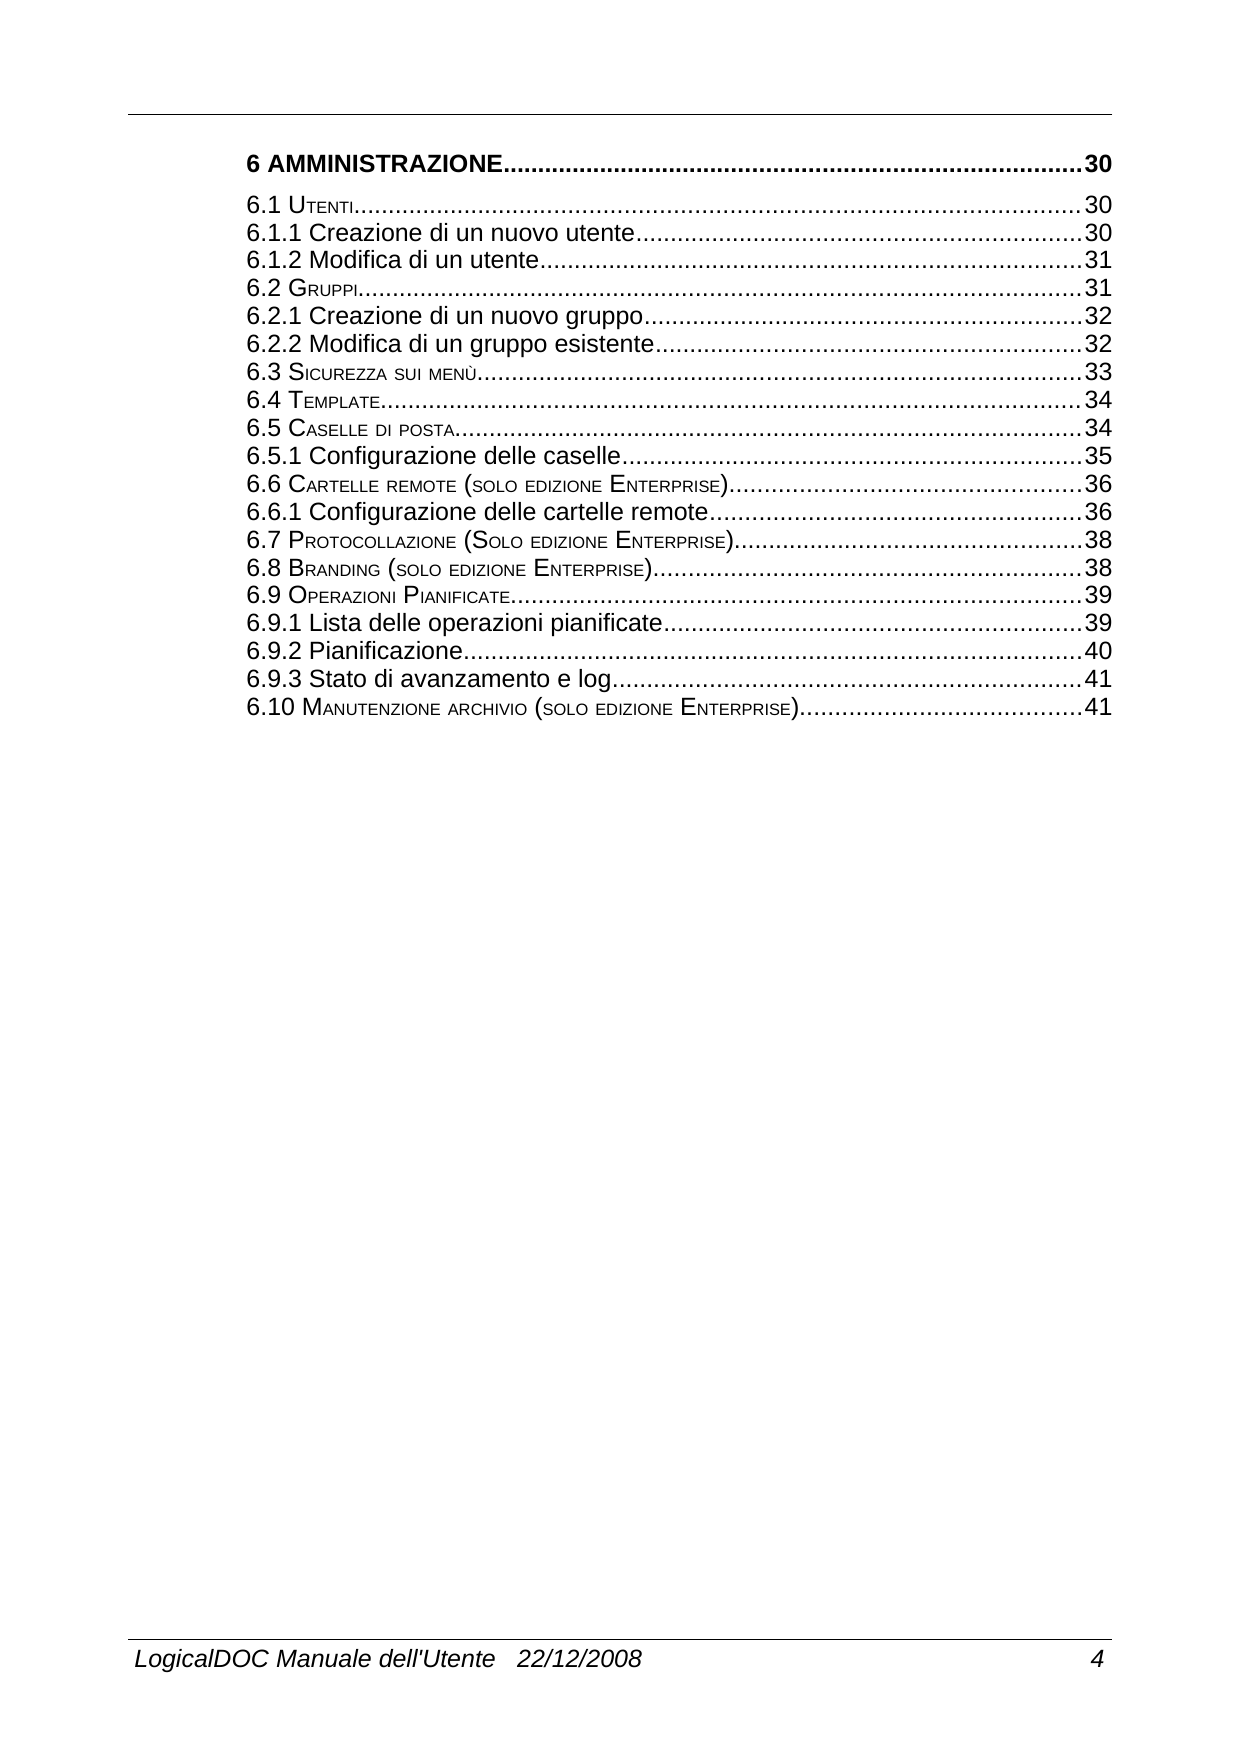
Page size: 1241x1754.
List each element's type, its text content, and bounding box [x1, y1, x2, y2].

text 6.6.1 Configurazione delle cartelle remote 36 [246, 497, 1112, 525]
text 6 Amministrazione 30 [246, 150, 1112, 178]
text 6.9.2 Pianificazione 40 [246, 637, 1112, 665]
text 6.2.2 Modifica di un gruppo esistente 32 [246, 330, 1112, 358]
text 6.8 Branding (solo edizione Enterprise) 38 [246, 553, 1112, 581]
text 6.1.1 Creazione di un nuovo utente 30 [246, 218, 1112, 246]
text 6.1.2 Modifica di un utente 31 [246, 246, 1112, 274]
text 6.10 Manutenzione archivio (solo edizione Enterprise) 41 [246, 693, 1112, 721]
text 6.9.3 Stato di avanzamento e log 41 [246, 665, 1112, 693]
text 6.7 Protocollazione (Solo edizione Enterprise) 38 [246, 525, 1112, 553]
text 6.1 Utenti 30 [246, 190, 1112, 218]
text 6.3 Sicurezza sui menù 33 [246, 358, 1112, 386]
text 6.5.1 Configurazione delle caselle 35 [246, 442, 1112, 469]
text 6.9.1 Lista delle operazioni pianificate 39 [246, 609, 1112, 637]
text 6.2.1 Creazione di un nuovo gruppo 32 [246, 302, 1112, 330]
text 6.6 Cartelle remote (solo edizione Enterprise) 36 [246, 469, 1112, 497]
text 6.5 Caselle di posta 34 [246, 414, 1112, 442]
text 6.4 Template 34 [246, 386, 1112, 414]
text 6.9 Operazioni Pianificate 39 [246, 581, 1112, 609]
text 6.2 Gruppi 31 [246, 274, 1112, 302]
